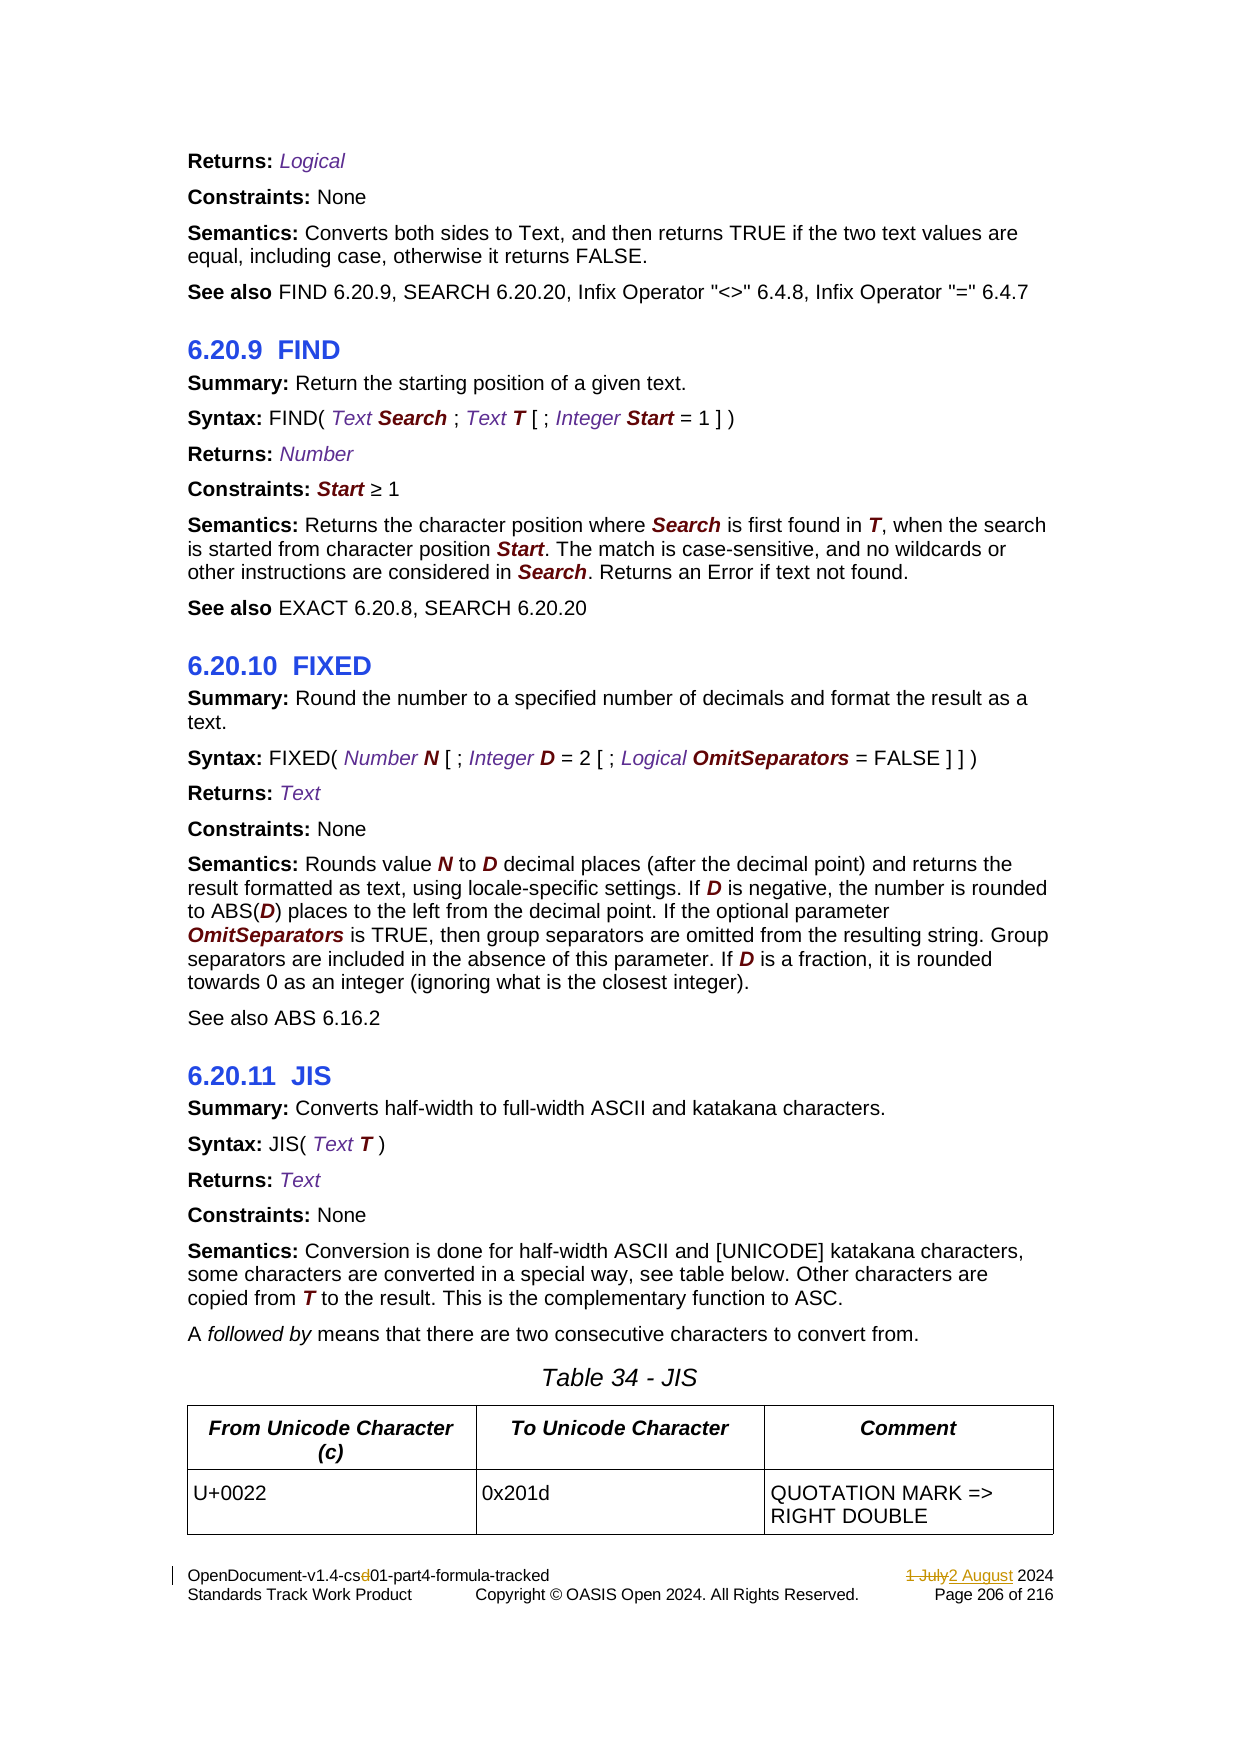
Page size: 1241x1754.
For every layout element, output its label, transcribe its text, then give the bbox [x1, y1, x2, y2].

text Syntax: FIXED( Number N [ ; Integer D = 2 [ ; Logical OmitSeparators = FALSE ] ] ) [187, 746, 1053, 769]
subtitle FIND [187, 335, 1053, 365]
table_header To Unicode Character [477, 1406, 764, 1469]
text Constraints: None [187, 186, 1053, 209]
table_cell U+0022 [188, 1470, 476, 1534]
text See also FIND 6.20.9, SEARCH 6.20.20, Infix Operator "<>" 6.4.8, Infix Operator "=" 6.4.7 [187, 280, 1053, 304]
text Returns: Number [187, 442, 1053, 466]
text See also ABS 6.16.2 [187, 1006, 1053, 1030]
text Returns: Logical [187, 150, 1053, 173]
table_header From Unicode Character (c) [188, 1406, 476, 1469]
text Semantics: Conversion is done for half-width ASCII and [UNICODE] katakana characters, some characters are converted in a special way, see table below. Other characters are copied from T to the result. This is the complementary function to ASC. [187, 1239, 1053, 1310]
text Constraints: None [187, 1204, 1053, 1227]
text Returns: Text [187, 1168, 1053, 1192]
subtitle JIS [187, 1061, 1053, 1091]
text Syntax: JIS( Text T ) [187, 1132, 1053, 1156]
text See also EXACT 6.20.8, SEARCH 6.20.20 [187, 596, 1053, 620]
text Summary: Converts half-width to full-width ASCII and katakana characters. [187, 1097, 1053, 1120]
text Semantics: Converts both sides to Text, and then returns TRUE if the two text values are equal, including case, otherwise it returns FALSE. [187, 221, 1053, 268]
text Semantics: Rounds value N to D decimal places (after the decimal point) and returns the result formatted as text, using locale-specific settings. If D is negative, the number is rounded to ABS(D) places to the left from the decimal point. If the optional parameter OmitSeparators is TRUE, then group separators are omitted from the resulting string. Group separators are included in the absence of this parameter. If D is a fraction, it is rounded towards 0 as an integer (ignoring what is the closest integer). [187, 853, 1053, 994]
subtitle FIXED [187, 651, 1053, 681]
text Syntax: FIND( Text Search ; Text T [ ; Integer Start = 1 ] ) [187, 407, 1053, 430]
text A followed by means that there are two consecutive characters to convert from. [187, 1322, 1053, 1346]
text Table 34 - JIS [187, 1364, 1053, 1392]
table_cell QUOTATION MARK => RIGHT DOUBLE [765, 1470, 1053, 1534]
text Returns: Text [187, 782, 1053, 805]
text Constraints: None [187, 817, 1053, 841]
text Constraints: Start ≥ 1 [187, 478, 1053, 501]
table_cell 0x201d [477, 1470, 764, 1534]
text Semantics: Returns the character position where Search is first found in T, when the search is started from character position Start. The match is case-sensitive, and no wildcards or other instructions are considered in Search. Returns an Error if text not found. [187, 513, 1053, 584]
text Summary: Round the number to a specified number of decimals and format the result as a text. [187, 687, 1053, 734]
table_header Comment [765, 1406, 1053, 1469]
text Summary: Return the starting position of a given text. [187, 371, 1053, 394]
